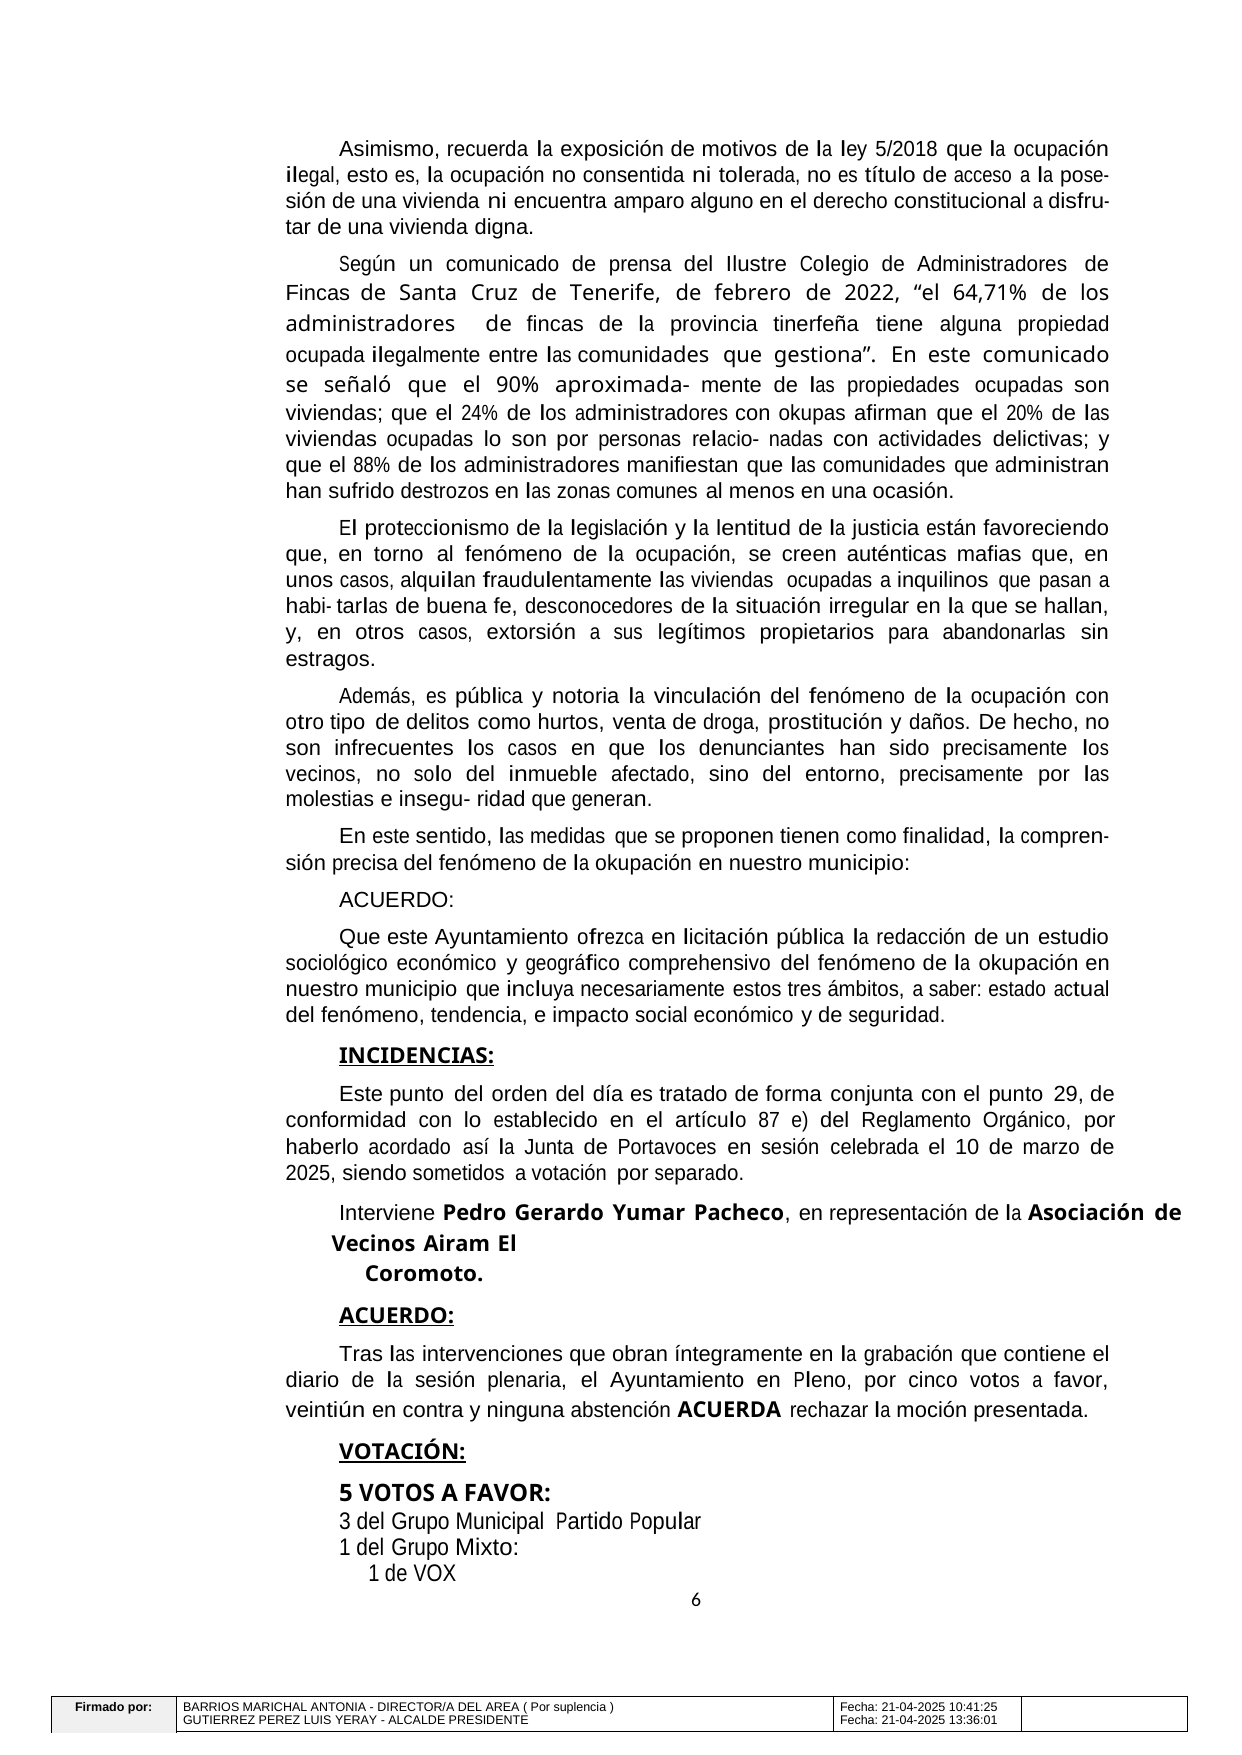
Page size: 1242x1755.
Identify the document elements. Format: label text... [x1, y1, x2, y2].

text Este punto del orden del día es tratado de forma conjunta con el punto 29, de conformidad con lo establecido en el artículo 87 e) del Reglamento Orgánico, por haberlo acordado así la Junta de Portavoces en sesión celebrada el 10 de marzo de 2025, siendo sometidos a votación por separado. [285, 1081, 1115, 1185]
text Que este Ayuntamiento ofrezca en licitación pública la redacción de un estudio sociológico económico y geográfico comprehensivo del fenómeno de la okupación en nuestro municipio que incluya necesariamente estos tres ámbitos, a saber: estado actual del fenómeno, tendencia, e impacto social económico y de seguridad. [285, 924, 1109, 1027]
text 1 de VOX [362, 1560, 462, 1586]
text 3 del Grupo Municipal Partido Popular [339, 1508, 1202, 1534]
text Según un comunicado de prensa del Ilustre Colegio de Administradores de Fincas de Santa Cruz de Tenerife, de febrero de 2022, “el 64,71% de los administradores de fincas de la provincia tinerfeña tiene alguna propiedad ocupada ilegalmente entre las comunidades que gestiona”. En este comunicado se señaló que el 90% aproximada- mente de las propiedades ocupadas son viviendas; que el 24% de los administradores con okupas afirman que el 20% de las viviendas ocupadas lo son por personas relacio- nadas con actividades delictivas; y que el 88% de los administradores manifiestan que las comunidades que administran han sufrido destrozos en las zonas comunes al menos en una ocasión. [285, 251, 1109, 503]
table_header BARRIOS MARICHAL ANTONIA - DIRECTOR/A DEL AREA ( Por suplencia ) GUTIERREZ PEREZ LUIS YERAY - ALCALDE PRESIDENTE [177, 1697, 833, 1731]
text Además, es pública y notoria la vinculación del fenómeno de la ocupación con otro tipo de delitos como hurtos, venta de droga, prostitución y daños. De hecho, no son infrecuentes los casos en que los denunciantes han sido precisamente los vecinos, no solo del inmueble afectado, sino del entorno, precisamente por las molestias e insegu- ridad que generan. [285, 683, 1109, 812]
text INCIDENCIAS: [339, 1040, 1202, 1069]
table_header Fecha: 21-04-2025 10:41:25 Fecha: 21-04-2025 13:36:01 [834, 1697, 1021, 1731]
table_header [1022, 1697, 1187, 1731]
text Tras las intervenciones que obran íntegramente en la grabación que contiene el diario de la sesión plenaria, el Ayuntamiento en Pleno, por cinco votos a favor, veintiún en contra y ninguna abstención ACUERDA rechazar la moción presentada. [285, 1341, 1109, 1423]
text ACUERDO: [339, 887, 1202, 912]
text ACUERDO: [339, 1300, 1202, 1329]
text En este sentido, las medidas que se proponen tienen como finalidad, la compren- sión precisa del fenómeno de la okupación en nuestro municipio: [285, 823, 1109, 875]
text Interviene Pedro Gerardo Yumar Pacheco, en representación de la Asociación de [339, 1197, 1202, 1227]
text Asimismo, recuerda la exposición de motivos de la ley 5/2018 que la ocupación ilegal, esto es, la ocupación no consentida ni tolerada, no es título de acceso a la pose- sión de una vivienda ni encuentra amparo alguno en el derecho constitucional a disfru- tar de una vivienda digna. [285, 136, 1109, 239]
text Vecinos Airam El Coromoto. [282, 1228, 566, 1288]
text 1 del Grupo Mixto: [339, 1534, 1202, 1560]
table_header Firmado por: [52, 1697, 176, 1731]
text 5 VOTOS A FAVOR: [339, 1476, 1202, 1508]
text 6 [685, 1588, 706, 1612]
text El proteccionismo de la legislación y la lentitud de la justicia están favoreciendo que, en torno al fenómeno de la ocupación, se creen auténticas mafias que, en unos casos, alquilan fraudulentamente las viviendas ocupadas a inquilinos que pasan a habi- tarlas de buena fe, desconocedores de la situación irregular en la que se hallan, y, en otros casos, extorsión a sus legítimos propietarios para abandonarlas sin estragos. [285, 515, 1109, 671]
text VOTACIÓN: [339, 1436, 1202, 1466]
